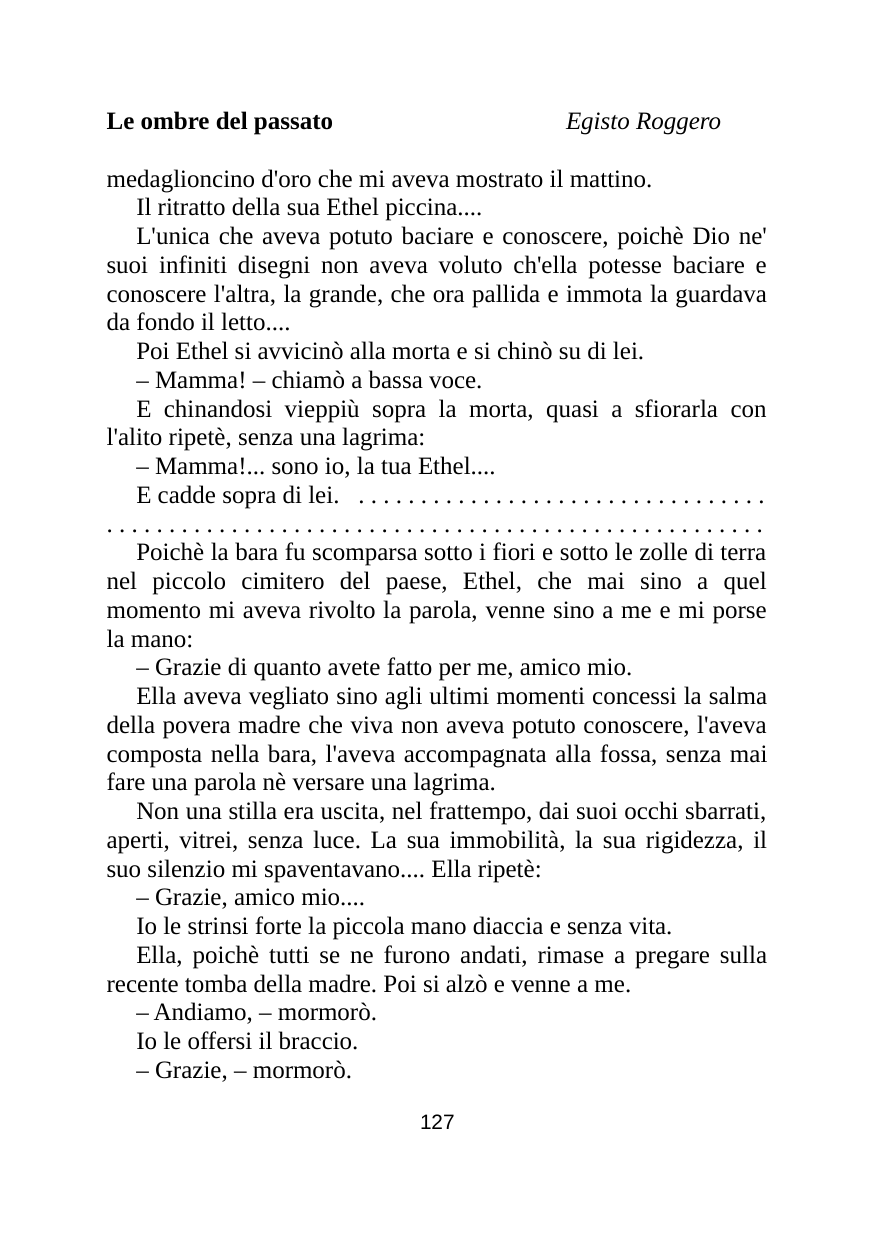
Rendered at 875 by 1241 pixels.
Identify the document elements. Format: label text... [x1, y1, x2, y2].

text medaglioncino d'oro che mi aveva mostrato il mattino. [106, 164, 768, 192]
text – Mamma!... sono io, la tua Ethel.... [106, 451, 768, 480]
text Non una stilla era uscita, nel frattempo, dai suoi occhi sbarrati, aperti, vitrei, senza luce. La sua immobilità, la sua rigidezza, il suo silenzio mi spaventavano.... Ella ripetè: [106, 796, 768, 882]
text Poichè la bara fu scomparsa sotto i fiori e sotto le zolle di terra nel piccolo cimitero del paese, Ethel, che mai sino a quel momento mi aveva rivolto la parola, venne sino a me e mi porse la mano: [106, 537, 768, 652]
text – Grazie, amico mio.... [106, 882, 768, 911]
text E cadde sopra di lei. . . . . . . . . . . . . . . . . . . . . . . . . . . . . . . . . . . . . . . . . . . . . . . . . . . . . . . . . . . . . . . . . . . . . . . . . . . . . . . . . . . . . . . [106, 480, 768, 537]
text – Andiamo, – mormorò. [106, 997, 768, 1026]
text – Grazie, – mormorò. [106, 1055, 768, 1084]
text L'unica che aveva potuto baciare e conoscere, poichè Dio ne' suoi infiniti disegni non aveva voluto ch'ella potesse baciare e conoscere l'altra, la grande, che ora pallida e immota la guardava da fondo il letto.... [106, 221, 768, 336]
text E chinandosi vieppiù sopra la morta, quasi a sfiorarla con l'alito ripetè, senza una lagrima: [106, 394, 768, 451]
text Ella aveva vegliato sino agli ultimi momenti concessi la salma della povera madre che viva non aveva potuto conoscere, l'aveva composta nella bara, l'aveva accompagnata alla fossa, senza mai fare una parola nè versare una lagrima. [106, 681, 768, 796]
text Ella, poichè tutti se ne furono andati, rimase a pregare sulla recente tomba della madre. Poi si alzò e venne a me. [106, 940, 768, 997]
text – Mamma! – chiamò a bassa voce. [106, 365, 768, 394]
text Il ritratto della sua Ethel piccina.... [106, 192, 768, 221]
text – Grazie di quanto avete fatto per me, amico mio. [106, 652, 768, 681]
text Io le strinsi forte la piccola mano diaccia e senza vita. [106, 911, 768, 940]
text Poi Ethel si avvicinò alla morta e si chinò su di lei. [106, 336, 768, 365]
text Io le offersi il braccio. [106, 1026, 768, 1055]
